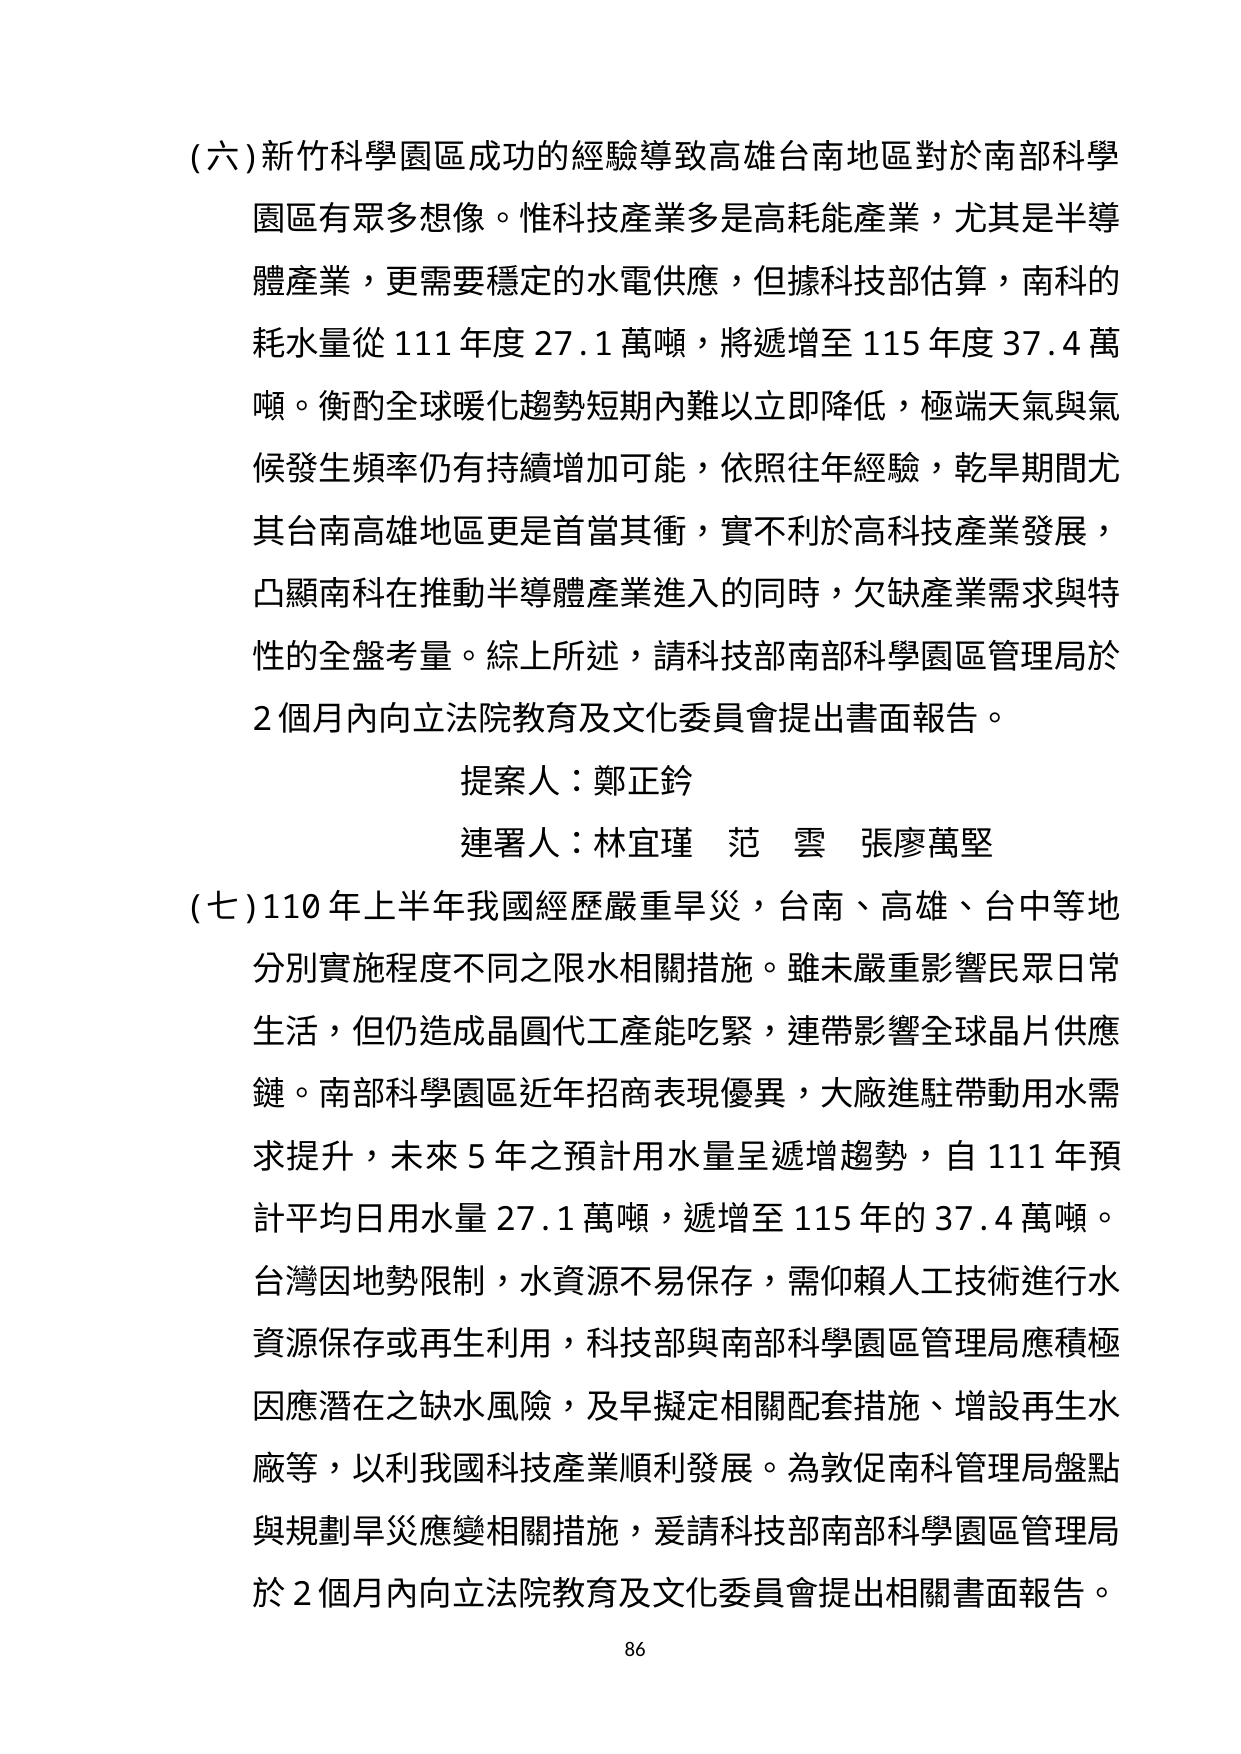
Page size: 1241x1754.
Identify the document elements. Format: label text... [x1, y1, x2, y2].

text (七)110年上半年我國經歷嚴重旱災，台南、高雄、台中等地分別實施程度不同之限水相關措施。雖未嚴重影響民眾日常生活，但仍造成晶圓代工產能吃緊，連帶影響全球晶片供應鏈。南部科學園區近年招商表現優異，大廠進駐帶動用水需求提升，未來5年之預計用水量呈遞增趨勢，自111年預計平均日用水量27.1萬噸，遞增至115年的37.4萬噸。台灣因地勢限制，水資源不易保存，需仰賴人工技術進行水資源保存或再生利用，科技部與南部科學園區管理局應積極因應潛在之缺水風險，及早擬定相關配套措施、增設再生水廠等，以利我國科技產業順利發展。為敦促南科管理局盤點與規劃旱災應變相關措施，爰請科技部南部科學園區管理局於2個月內向立法院教育及文化委員會提出相關書面報告。 [185, 862, 1122, 1612]
text 提案人：鄭正鈐 [460, 737, 1122, 800]
text (六)新竹科學園區成功的經驗導致高雄台南地區對於南部科學園區有眾多想像。惟科技產業多是高耗能產業，尤其是半導體產業，更需要穩定的水電供應，但據科技部估算，南科的耗水量從111年度27.1萬噸，將遞增至115年度37.4萬噸。衡酌全球暖化趨勢短期內難以立即降低，極端天氣與氣候發生頻率仍有持續增加可能，依照往年經驗，乾旱期間尤其台南高雄地區更是首當其衝，實不利於高科技產業發展，凸顯南科在推動半導體產業進入的同時，欠缺產業需求與特性的全盤考量。綜上所述，請科技部南部科學園區管理局於2個月內向立法院教育及文化委員會提出書面報告。 [185, 112, 1122, 737]
text 連署人：林宜瑾 范 雲 張廖萬堅 [460, 800, 1122, 862]
